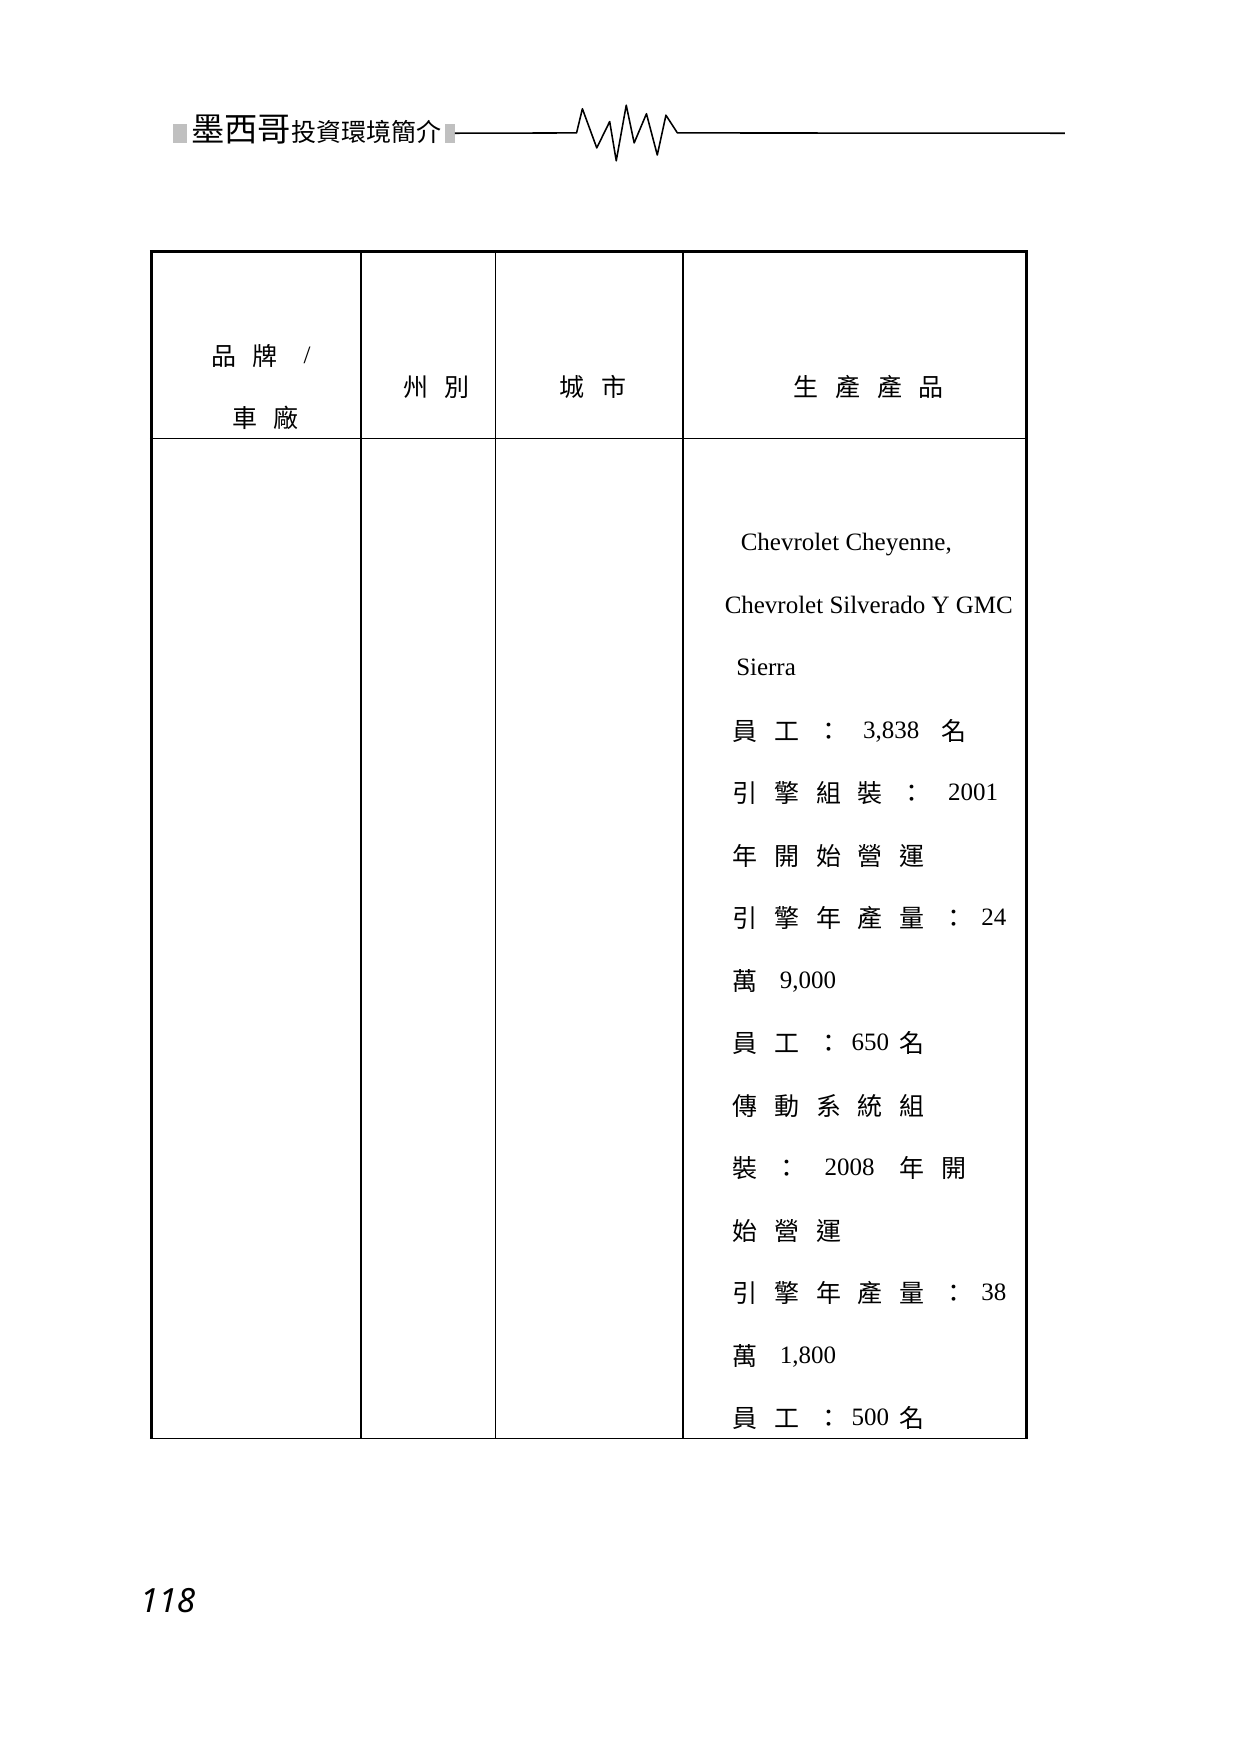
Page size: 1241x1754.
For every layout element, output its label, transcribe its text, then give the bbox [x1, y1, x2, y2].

table_cell [153, 439, 360, 1438]
table_cell [362, 439, 495, 1438]
table_header 州別 [362, 253, 495, 438]
table_header 城市 [496, 253, 682, 438]
table_header 品牌/車廠 [153, 253, 360, 438]
table_cell Chevrolet Cheyenne, Chevrolet Silverado Y GMC Sierra 員工：3,838名 引擎組裝：2001年開始營運 引擎年產量：24萬9,000 員工：650名 傳動系統組裝：2008年開始營運 引擎年產量：38萬1,800 員工：500名 [684, 439, 1025, 1438]
table_header 生產產品 [684, 253, 1025, 438]
table_cell [496, 439, 682, 1438]
